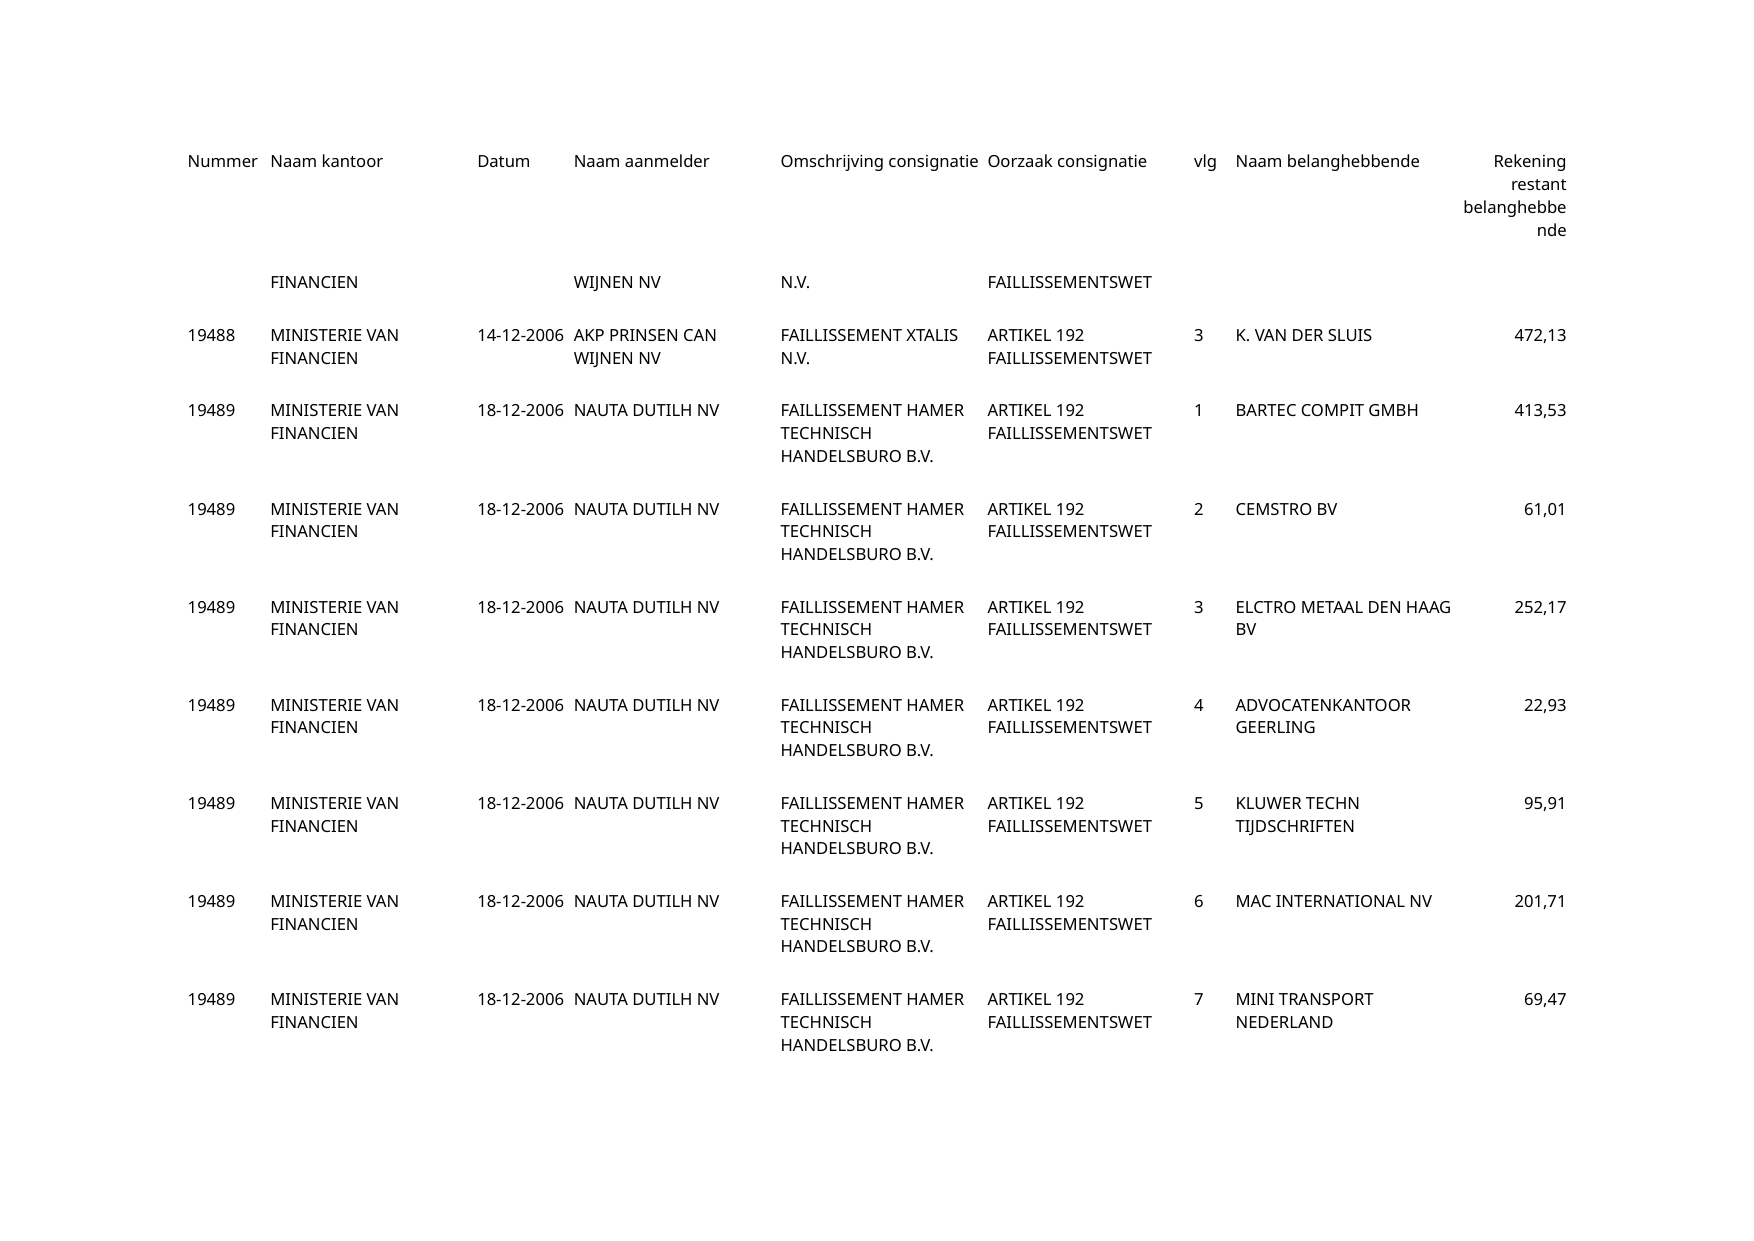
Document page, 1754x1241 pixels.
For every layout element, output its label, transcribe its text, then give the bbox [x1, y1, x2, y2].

table_cell FAILLISSEMENT XTALIS N.V. [780, 324, 987, 399]
table_cell NAUTA DUTILH NV [574, 890, 780, 988]
table_cell 19489 [188, 399, 270, 497]
table_cell 14-12-2006 [477, 324, 573, 399]
table_cell [1235, 271, 1456, 323]
table_cell 19489 [188, 791, 270, 889]
table_cell MINISTERIE VAN FINANCIEN [270, 890, 477, 988]
table_cell NAUTA DUTILH NV [574, 988, 780, 1086]
table_cell 22,93 [1456, 693, 1566, 791]
table_cell 18-12-2006 [477, 890, 573, 988]
table_cell 19489 [188, 988, 270, 1086]
table_cell ARTIKEL 192 FAILLISSEMENTSWET [987, 791, 1194, 889]
table_cell 3 [1194, 595, 1235, 693]
table_cell 19489 [188, 595, 270, 693]
table_cell 472,13 [1456, 324, 1566, 399]
table_cell K. VAN DER SLUIS [1235, 324, 1456, 399]
table_header Naam aanmelder [574, 150, 780, 271]
table_cell ARTIKEL 192 FAILLISSEMENTSWET [987, 890, 1194, 988]
table_cell MINISTERIE VAN FINANCIEN [270, 693, 477, 791]
table_cell ARTIKEL 192 FAILLISSEMENTSWET [987, 595, 1194, 693]
table_cell MINI TRANSPORT NEDERLAND [1235, 988, 1456, 1086]
table_cell CEMSTRO BV [1235, 497, 1456, 595]
table_cell MINISTERIE VAN FINANCIEN [270, 595, 477, 693]
table_cell FAILLISSEMENT HAMER TECHNISCH HANDELSBURO B.V. [780, 595, 987, 693]
table_cell 18-12-2006 [477, 497, 573, 595]
table_cell MAC INTERNATIONAL NV [1235, 890, 1456, 988]
table_cell 18-12-2006 [477, 791, 573, 889]
table_cell 2 [1194, 497, 1235, 595]
table_cell AKP PRINSEN CAN WIJNEN NV [574, 324, 780, 399]
table_cell FAILLISSEMENT HAMER TECHNISCH HANDELSBURO B.V. [780, 988, 987, 1086]
table_cell 4 [1194, 693, 1235, 791]
table_cell FAILLISSEMENT HAMER TECHNISCH HANDELSBURO B.V. [780, 791, 987, 889]
table_cell KLUWER TECHN TIJDSCHRIFTEN [1235, 791, 1456, 889]
table_cell 6 [1194, 890, 1235, 988]
table_header Omschrijving consignatie [780, 150, 987, 271]
table_cell FAILLISSEMENT HAMER TECHNISCH HANDELSBURO B.V. [780, 497, 987, 595]
table_cell ARTIKEL 192 FAILLISSEMENTSWET [987, 693, 1194, 791]
table_header Datum [477, 150, 573, 271]
table_cell MINISTERIE VAN FINANCIEN [270, 791, 477, 889]
table_header vlg [1194, 150, 1235, 271]
table_cell 95,91 [1456, 791, 1566, 889]
table_cell 201,71 [1456, 890, 1566, 988]
table_cell ARTIKEL 192 FAILLISSEMENTSWET [987, 399, 1194, 497]
table_cell ARTIKEL 192 FAILLISSEMENTSWET [987, 497, 1194, 595]
table_cell 19489 [188, 693, 270, 791]
table_cell FINANCIEN [270, 271, 477, 323]
table_cell 5 [1194, 791, 1235, 889]
table_cell 413,53 [1456, 399, 1566, 497]
table_cell MINISTERIE VAN FINANCIEN [270, 324, 477, 399]
table_header Oorzaak consignatie [987, 150, 1194, 271]
table_cell NAUTA DUTILH NV [574, 791, 780, 889]
table_header Rekening restant belanghebbende [1456, 150, 1566, 271]
table_cell 19489 [188, 497, 270, 595]
table_cell ELCTRO METAAL DEN HAAG BV [1235, 595, 1456, 693]
table_cell [188, 271, 270, 323]
table_cell [1194, 271, 1235, 323]
table_cell WIJNEN NV [574, 271, 780, 323]
table_cell [1456, 271, 1566, 323]
table_cell FAILLISSEMENT HAMER TECHNISCH HANDELSBURO B.V. [780, 693, 987, 791]
table_cell [477, 271, 573, 323]
table_cell ARTIKEL 192 FAILLISSEMENTSWET [987, 988, 1194, 1086]
table_cell NAUTA DUTILH NV [574, 497, 780, 595]
table_cell 18-12-2006 [477, 693, 573, 791]
table_cell 3 [1194, 324, 1235, 399]
table_cell 69,47 [1456, 988, 1566, 1086]
table_cell 18-12-2006 [477, 988, 573, 1086]
table_header Nummer [188, 150, 270, 271]
table_cell FAILLISSEMENTSWET [987, 271, 1194, 323]
table_cell 61,01 [1456, 497, 1566, 595]
table_cell MINISTERIE VAN FINANCIEN [270, 988, 477, 1086]
table_cell NAUTA DUTILH NV [574, 399, 780, 497]
table_cell 19489 [188, 890, 270, 988]
table_cell NAUTA DUTILH NV [574, 693, 780, 791]
table_cell NAUTA DUTILH NV [574, 595, 780, 693]
table_cell 19488 [188, 324, 270, 399]
table_cell ADVOCATENKANTOOR GEERLING [1235, 693, 1456, 791]
table_cell BARTEC COMPIT GMBH [1235, 399, 1456, 497]
table_cell N.V. [780, 271, 987, 323]
table_cell ARTIKEL 192 FAILLISSEMENTSWET [987, 324, 1194, 399]
table_cell FAILLISSEMENT HAMER TECHNISCH HANDELSBURO B.V. [780, 399, 987, 497]
table_cell 18-12-2006 [477, 595, 573, 693]
table_cell 252,17 [1456, 595, 1566, 693]
table_cell MINISTERIE VAN FINANCIEN [270, 399, 477, 497]
table_header Naam kantoor [270, 150, 477, 271]
table_cell MINISTERIE VAN FINANCIEN [270, 497, 477, 595]
table_cell 7 [1194, 988, 1235, 1086]
table_cell 18-12-2006 [477, 399, 573, 497]
table_header Naam belanghebbende [1235, 150, 1456, 271]
table_cell FAILLISSEMENT HAMER TECHNISCH HANDELSBURO B.V. [780, 890, 987, 988]
table_cell 1 [1194, 399, 1235, 497]
